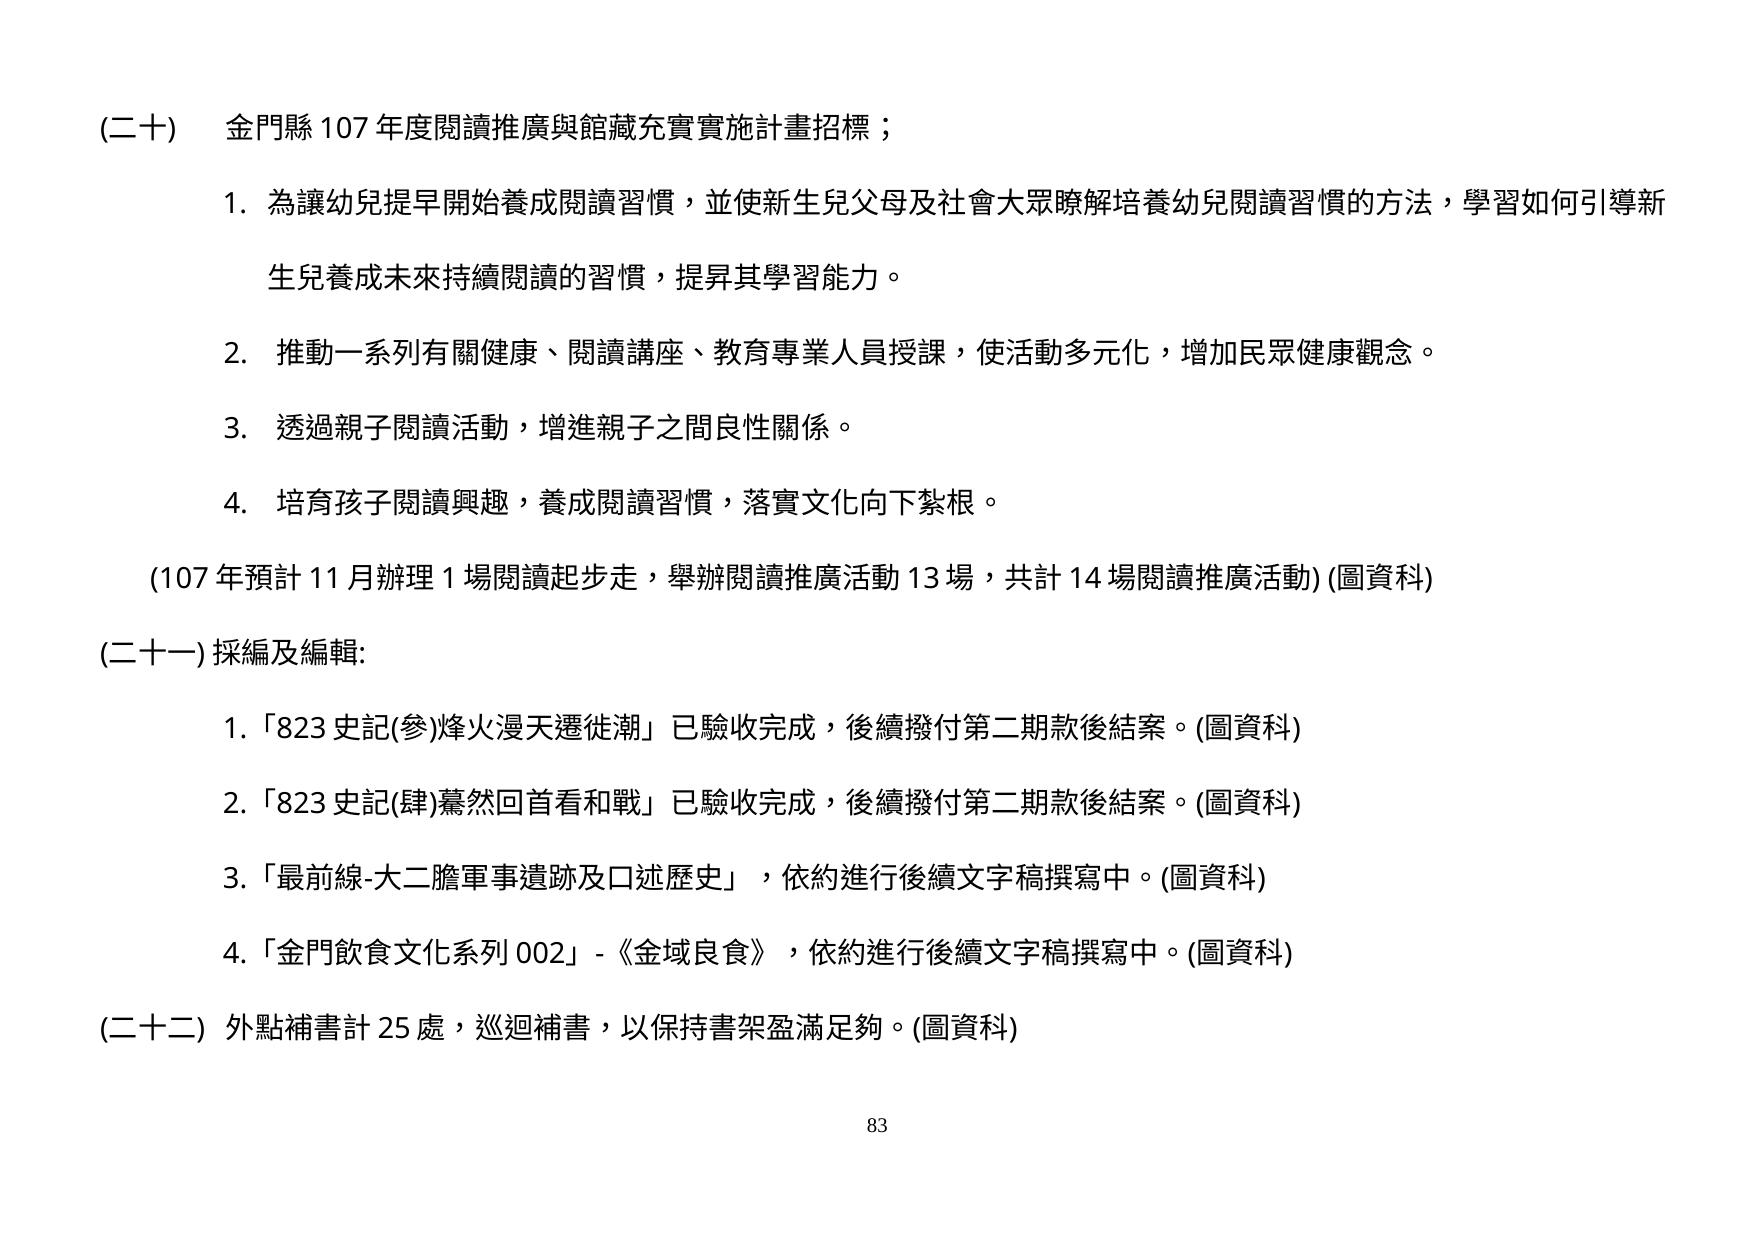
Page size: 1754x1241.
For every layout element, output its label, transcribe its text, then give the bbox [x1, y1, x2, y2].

list 金門縣107年度閱讀推廣與館藏充實實施計畫招標； [100, 88, 1679, 163]
list 透過親子閱讀活動，增進親子之間良性關係。 [222, 388, 1679, 463]
list 為讓幼兒提早開始養成閱讀習慣，並使新生兒父母及社會大眾瞭解培養幼兒閱讀習慣的方法，學習如何引導新生兒養成未來持續閱讀的習慣，提昇其學習能力。 [222, 163, 1679, 313]
text 4.「金門飲食文化系列002」-《金域良食》，依約進行後續文字稿撰寫中。(圖資科) [150, 913, 1679, 988]
text 1.「823史記(參)烽火漫天遷徙潮」已驗收完成，後續撥付第二期款後結案。(圖資科) [150, 688, 1679, 763]
list 外點補書計25處，巡迴補書，以保持書架盈滿足夠。(圖資科) [100, 988, 1679, 1063]
list 推動一系列有關健康、閱讀講座、教育專業人員授課，使活動多元化，增加民眾健康觀念。 [222, 313, 1679, 388]
text 2.「823史記(肆)驀然回首看和戰」已驗收完成，後續撥付第二期款後結案。(圖資科) [150, 763, 1679, 838]
list 培育孩子閱讀興趣，養成閱讀習慣，落實文化向下紮根。 [222, 463, 1679, 538]
text (107年預計11月辦理1場閱讀起步走，舉辦閱讀推廣活動13場，共計14場閱讀推廣活動) (圖資科) [150, 538, 1679, 613]
text 3.「最前線-大二膽軍事遺跡及口述歷史」，依約進行後續文字稿撰寫中。(圖資科) [150, 838, 1679, 913]
list 採編及編輯: [100, 613, 1679, 688]
